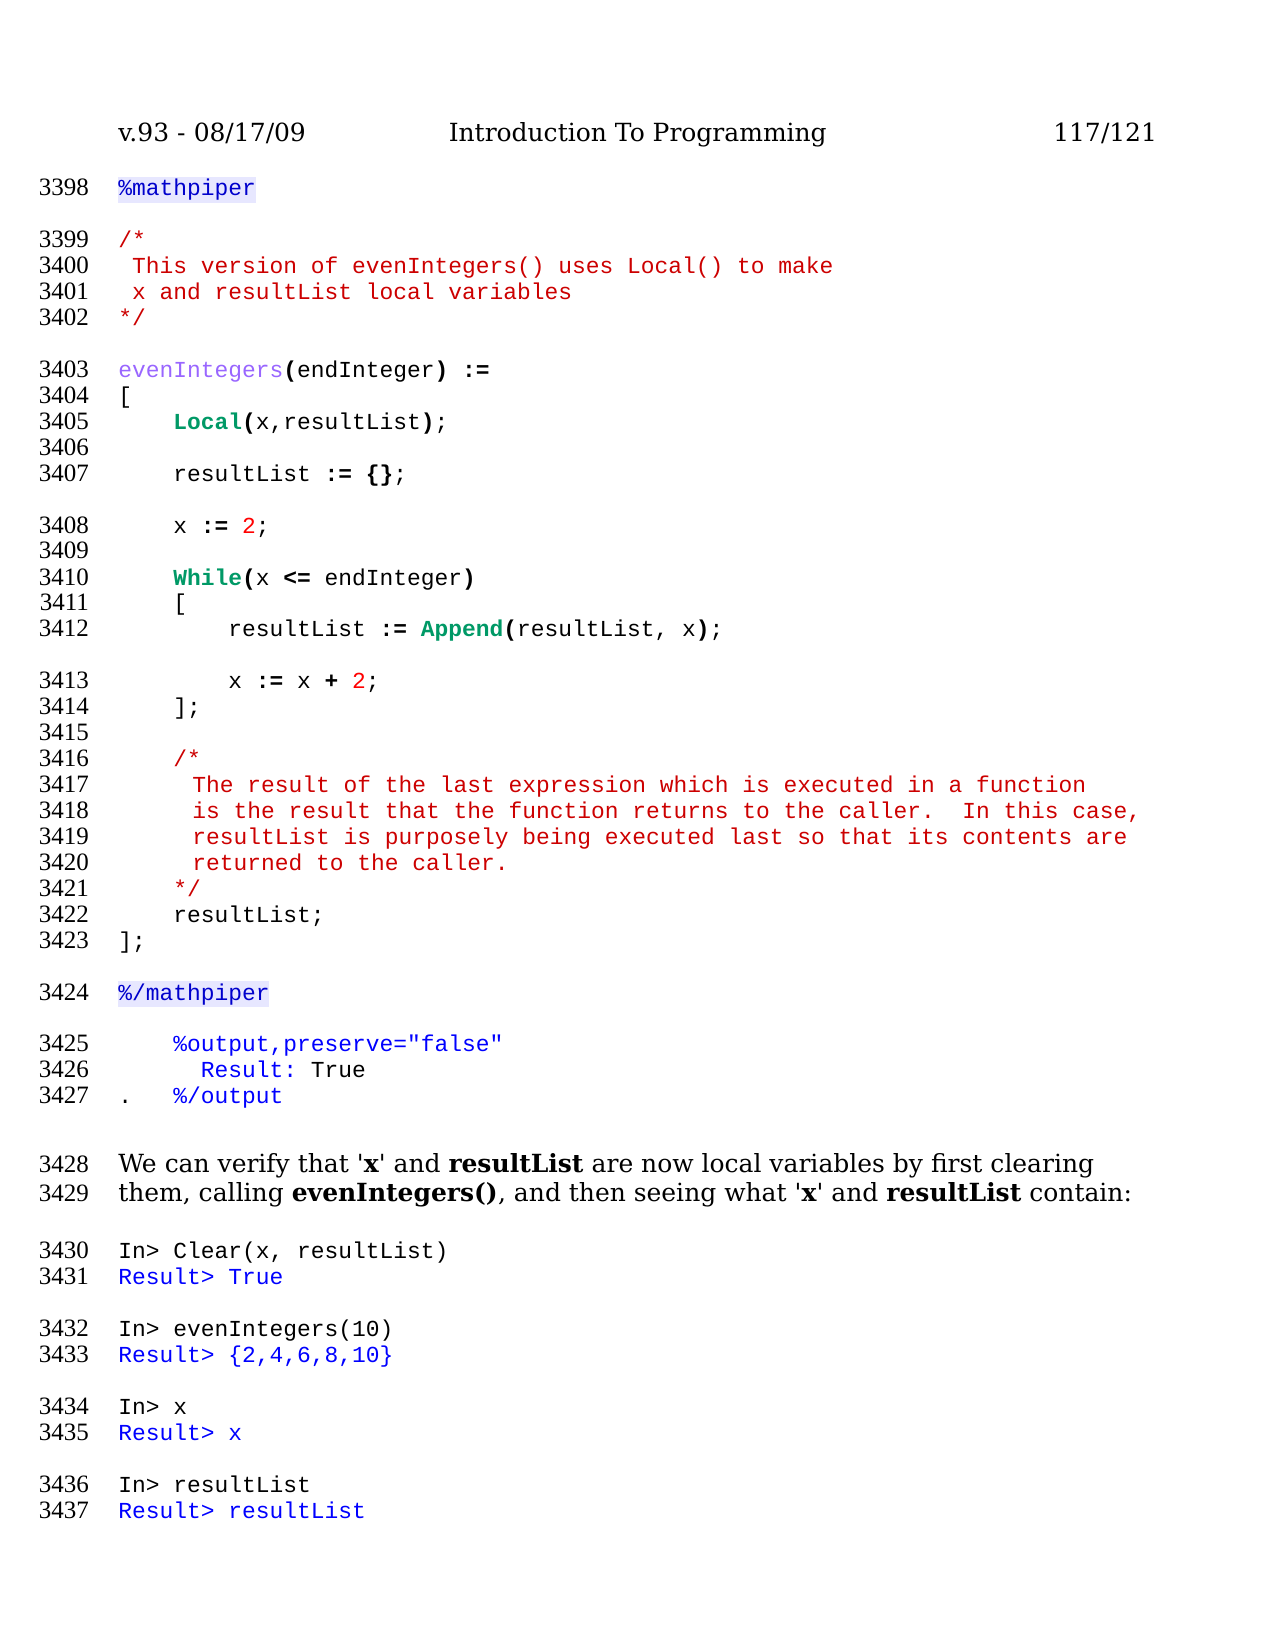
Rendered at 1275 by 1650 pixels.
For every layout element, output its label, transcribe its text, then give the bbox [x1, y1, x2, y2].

text While(x <= endInteger) [118, 566, 1157, 592]
text Result> {2,4,6,8,10} [118, 1343, 1157, 1369]
text x := 2; [118, 514, 1157, 540]
text returned to the caller. [118, 851, 1157, 877]
text We can verify that 'x' and resultList are now local variables by first clearing them, calling evenIntegers(), and then seeing what 'x' and resultList contain: [118, 1149, 1157, 1208]
text In> resultList [118, 1473, 1157, 1499]
text ]; [118, 696, 1157, 721]
text Local(x,resultList); [118, 410, 1157, 436]
text %mathpiper [118, 177, 1157, 203]
text */ [118, 306, 1157, 332]
text %/mathpiper [118, 981, 1157, 1007]
text [ [118, 592, 1157, 618]
text Result> True [118, 1266, 1157, 1292]
text Result: True [118, 1059, 1157, 1084]
text */ [118, 877, 1157, 903]
text The result of the last expression which is executed in a function [118, 773, 1157, 799]
text evenIntegers(endInteger) := [118, 358, 1157, 384]
text is the result that the function returns to the caller. In this case, [118, 799, 1157, 825]
text Result> resultList [118, 1499, 1157, 1525]
text resultList is purposely being executed last so that its contents are [118, 825, 1157, 851]
text /* [118, 229, 1157, 254]
text Result> x [118, 1421, 1157, 1447]
text [ [118, 384, 1157, 410]
text In> x [118, 1395, 1157, 1421]
text %output,preserve="false" [118, 1033, 1157, 1059]
text In> Clear(x, resultList) [118, 1240, 1157, 1266]
text resultList := {}; [118, 462, 1157, 488]
text x := x + 2; [118, 669, 1157, 696]
text In> evenIntegers(10) [118, 1317, 1157, 1343]
text resultList := Append(resultList, x); [118, 618, 1157, 644]
text /* [118, 747, 1157, 773]
text ]; [118, 929, 1157, 955]
text resultList; [118, 903, 1157, 929]
text . %/output [118, 1084, 1157, 1111]
text x and resultList local variables [118, 281, 1157, 306]
text This version of evenIntegers() uses Local() to make [118, 254, 1157, 281]
